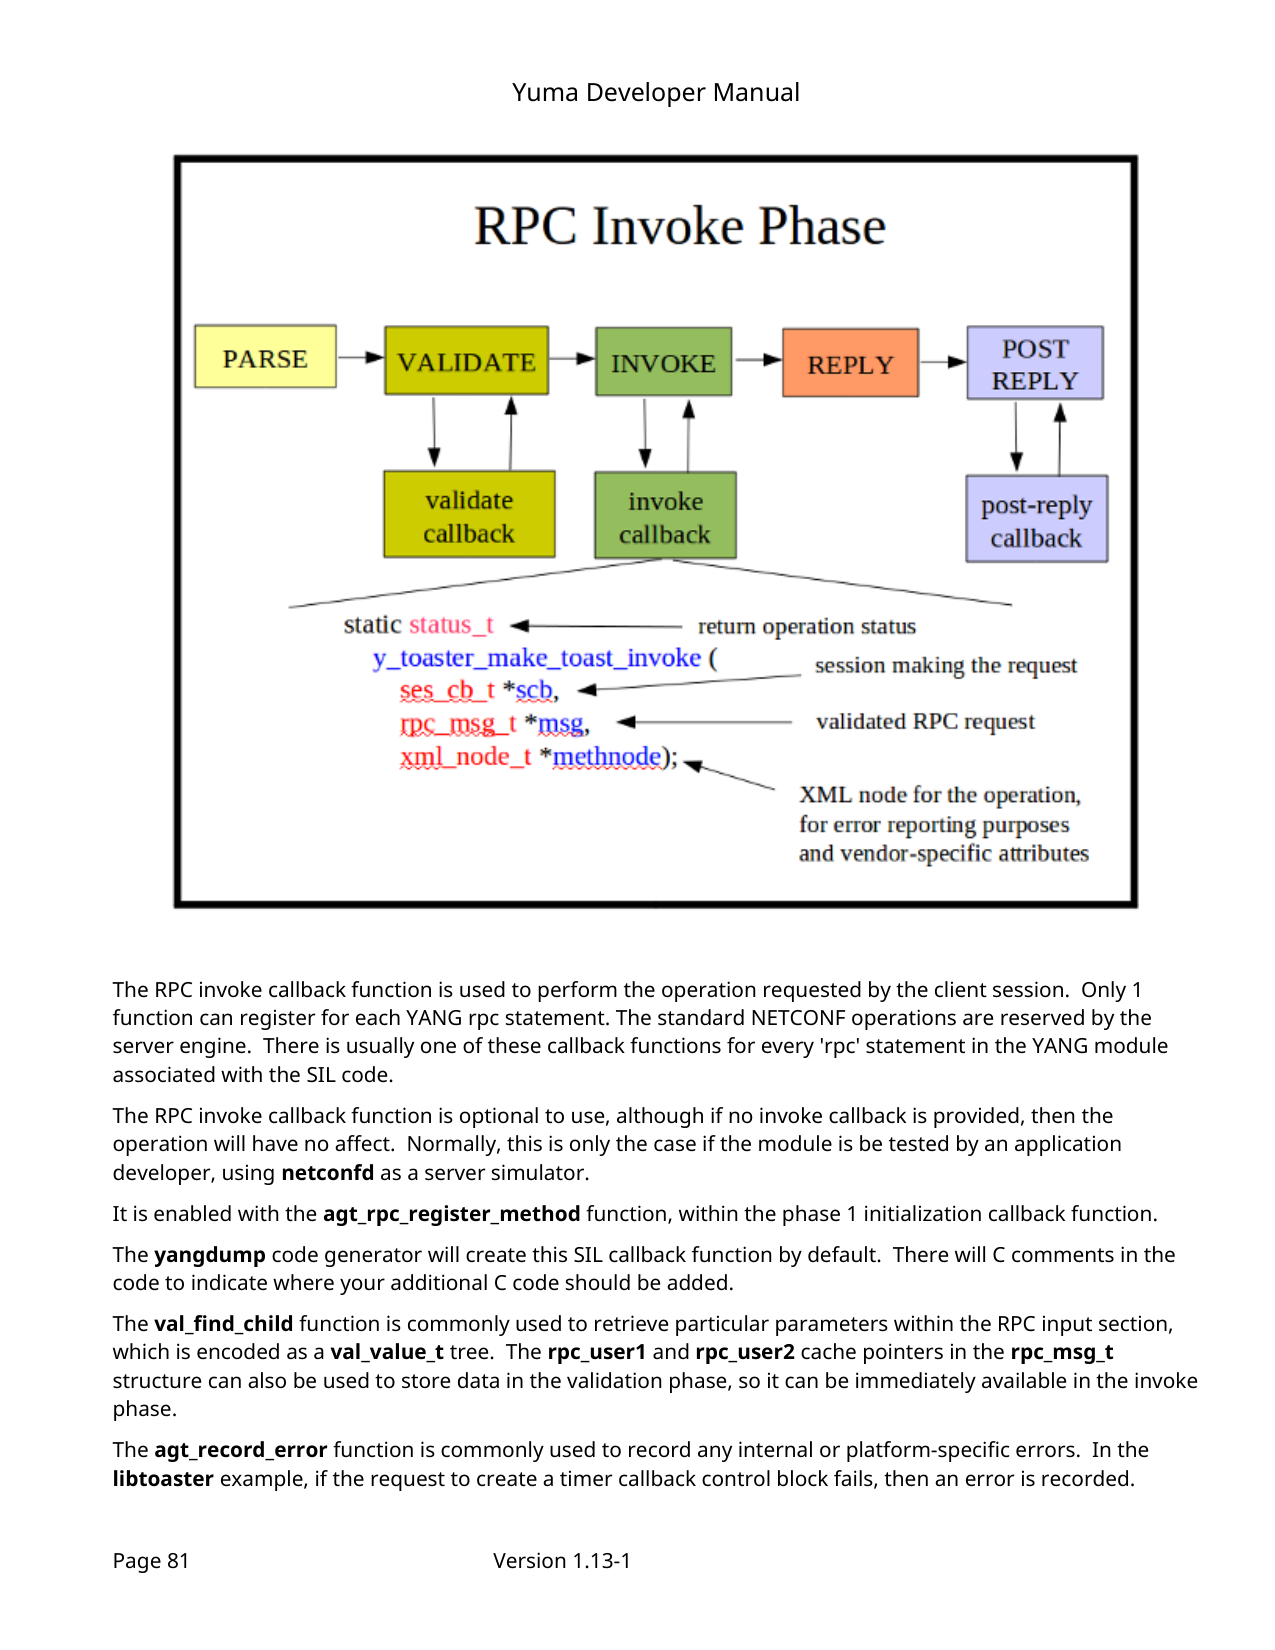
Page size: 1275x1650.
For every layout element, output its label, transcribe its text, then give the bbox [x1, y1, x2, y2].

text The RPC invoke callback function is optional to use, although if no invoke callback is provided, then the operation will have no affect. Normally, this is only the case if the module is be tested by an application developer, using netconfd as a server simulator. [112, 1101, 1200, 1186]
text The agt_record_error function is commonly used to record any internal or platform-specific errors. In the libtoaster example, if the request to create a timer callback control block fails, then an error is recorded. [112, 1435, 1200, 1492]
text The yangdump code generator will create this SIL callback function by default. There will C comments in the code to indicate where your additional C code should be added. [112, 1240, 1200, 1297]
text The val_find_child function is commonly used to retrieve particular parameters within the RPC input section, which is encoded as a val_value_t tree. The rpc_user1 and rpc_user2 cache pointers in the rpc_msg_t structure can also be used to store data in the validation phase, so it can be immediately available in the invoke phase. [112, 1309, 1200, 1423]
text It is enabled with the agt_rpc_register_method function, within the phase 1 initialization callback function. [112, 1199, 1200, 1227]
text The RPC invoke callback function is used to perform the operation requested by the client session. Only 1 function can register for each YANG rpc statement. The standard NETCONF operations are reserved by the server engine. There is usually one of these callback functions for every 'rpc' statement in the YANG module associated with the SIL code. [112, 975, 1200, 1088]
picture [148, 138, 1164, 934]
